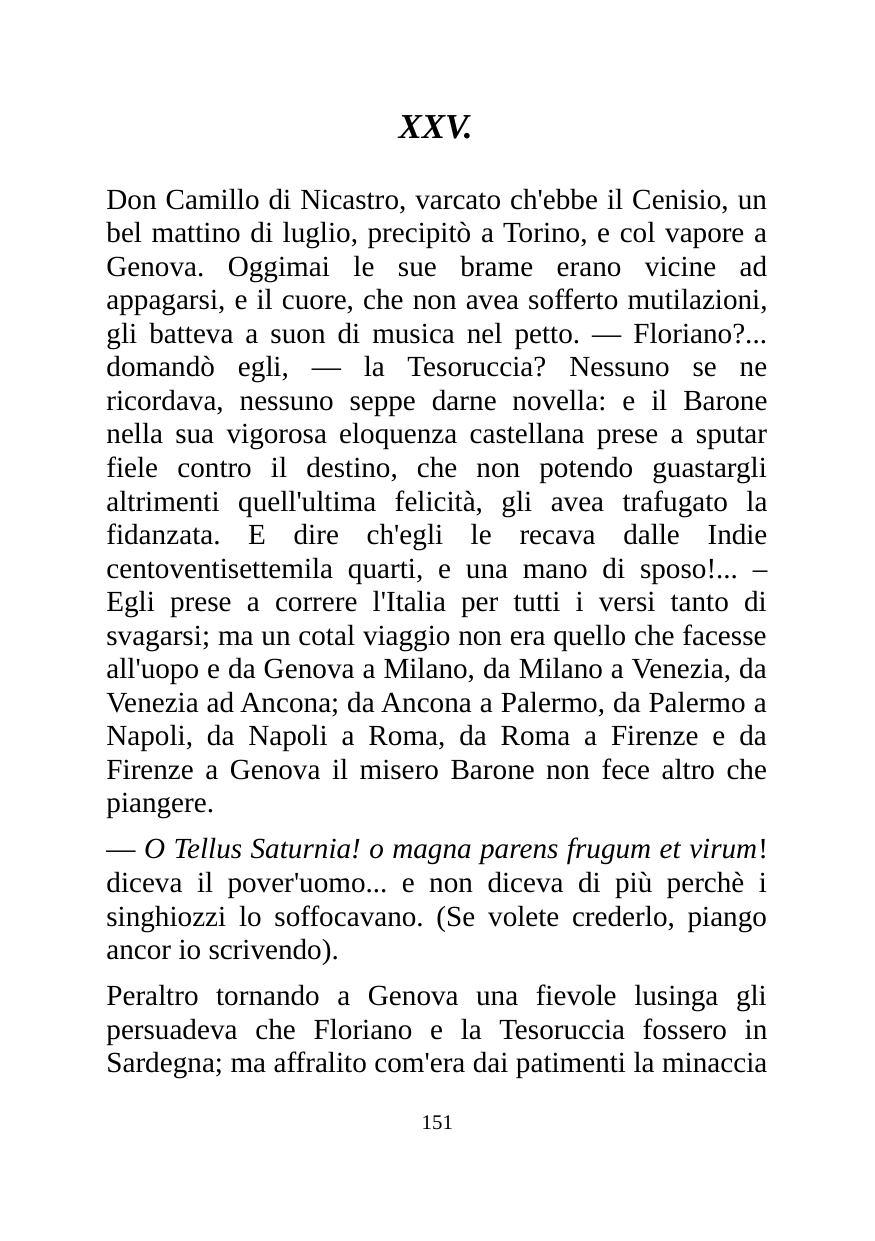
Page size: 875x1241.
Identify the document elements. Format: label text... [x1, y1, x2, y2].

text — O Tellus Saturnia! o magna parens frugum et virum! diceva il pover'uomo... e non diceva di più perchè i singhiozzi lo soffocavano. (Se volete crederlo, piango ancor io scrivendo). [106, 832, 768, 966]
text Peraltro tornando a Genova una fievole lusinga gli persuadeva che Floriano e la Tesoruccia fossero in Sardegna; ma affralito com'era dai patimenti la minaccia [106, 978, 768, 1079]
subtitle XXV. [106, 106, 768, 146]
text Don Camillo di Nicastro, varcato ch'ebbe il Cenisio, un bel mattino di luglio, precipitò a Torino, e col vapore a Genova. Oggimai le sue brame erano vicine ad appagarsi, e il cuore, che non avea sofferto mutilazioni, gli batteva a suon di musica nel petto. — Floriano?... domandò egli, — la Tesoruccia? Nessuno se ne ricordava, nessuno seppe darne novella: e il Barone nella sua vigorosa eloquenza castellana prese a sputar fiele contro il destino, che non potendo guastargli altrimenti quell'ultima felicità, gli avea trafugato la fidanzata. E dire ch'egli le recava dalle Indie centoventisettemila quarti, e una mano di sposo!... – Egli prese a correre l'Italia per tutti i versi tanto di svagarsi; ma un cotal viaggio non era quello che facesse all'uopo e da Genova a Milano, da Milano a Venezia, da Venezia ad Ancona; da Ancona a Palermo, da Palermo a Napoli, da Napoli a Roma, da Roma a Firenze e da Firenze a Genova il misero Barone non fece altro che piangere. [106, 182, 768, 819]
